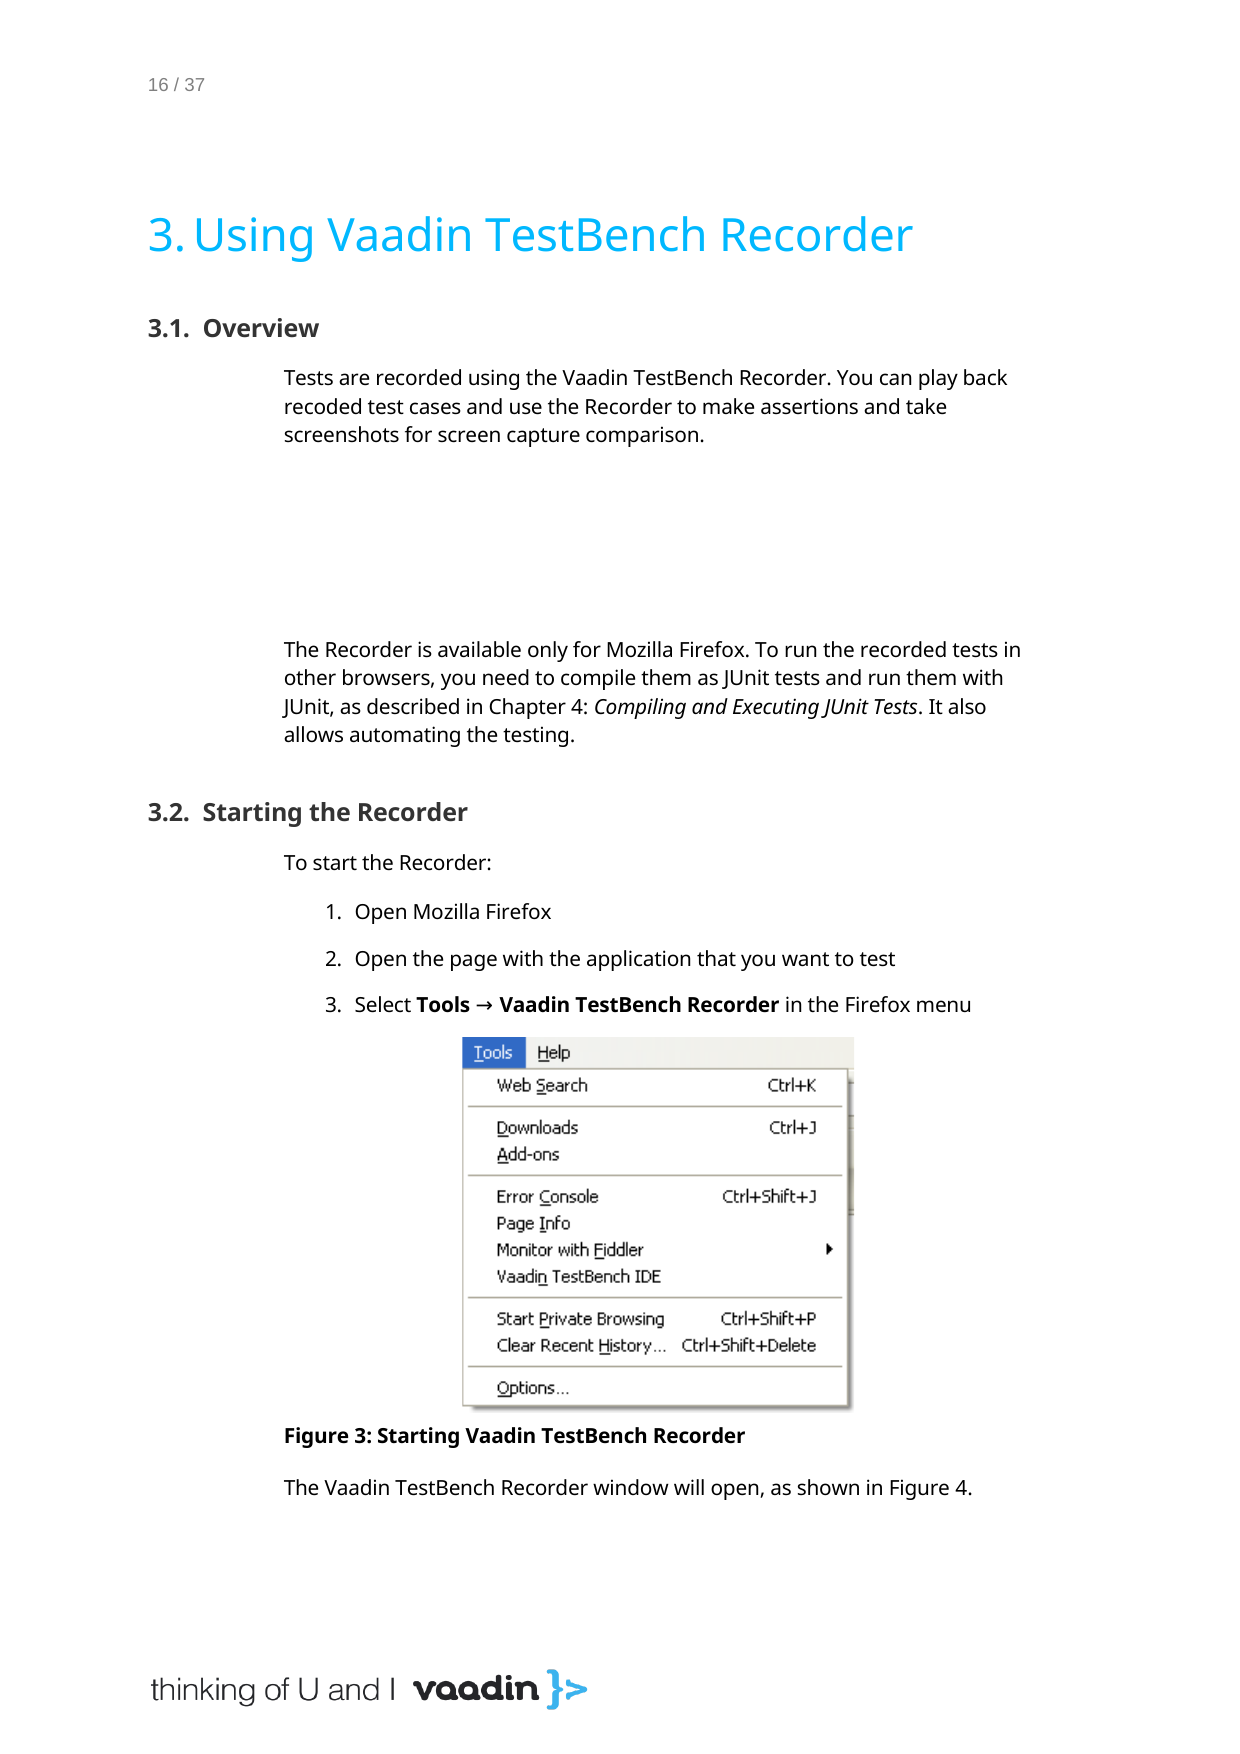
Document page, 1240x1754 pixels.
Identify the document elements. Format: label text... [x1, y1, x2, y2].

picture [150, 1665, 590, 1712]
subtitle Starting the Recorder [148, 795, 1033, 829]
text The Recorder is available only for Mozilla Firefox. To run the recorded tests in other browsers, you need to compile them as JUnit tests and run them with JUnit, as described in Chapter 4: Compiling and Executing JUnit Tests. It also allows automating the testing. [283, 635, 1033, 749]
picture [462, 1037, 855, 1413]
text Figure 3: Starting Vaadin TestBench Recorder [283, 1421, 1033, 1450]
list Open Mozilla Firefox [325, 897, 1033, 925]
subtitle Using Vaadin TestBench Recorder [148, 202, 1033, 264]
list Select Tools → Vaadin TestBench Recorder in the Firefox menu [325, 990, 1033, 1019]
text Tests are recorded using the Vaadin TestBench Recorder. You can play back recoded test cases and use the Recorder to make assertions and take screenshots for screen capture comparison. [283, 363, 1033, 449]
subtitle Overview [148, 311, 1033, 345]
text The Vaadin TestBench Recorder window will open, as shown in Figure 4. [283, 1473, 1033, 1502]
list Open the page with the application that you want to test [325, 944, 1033, 972]
text To start the Recorder: [283, 848, 1033, 876]
